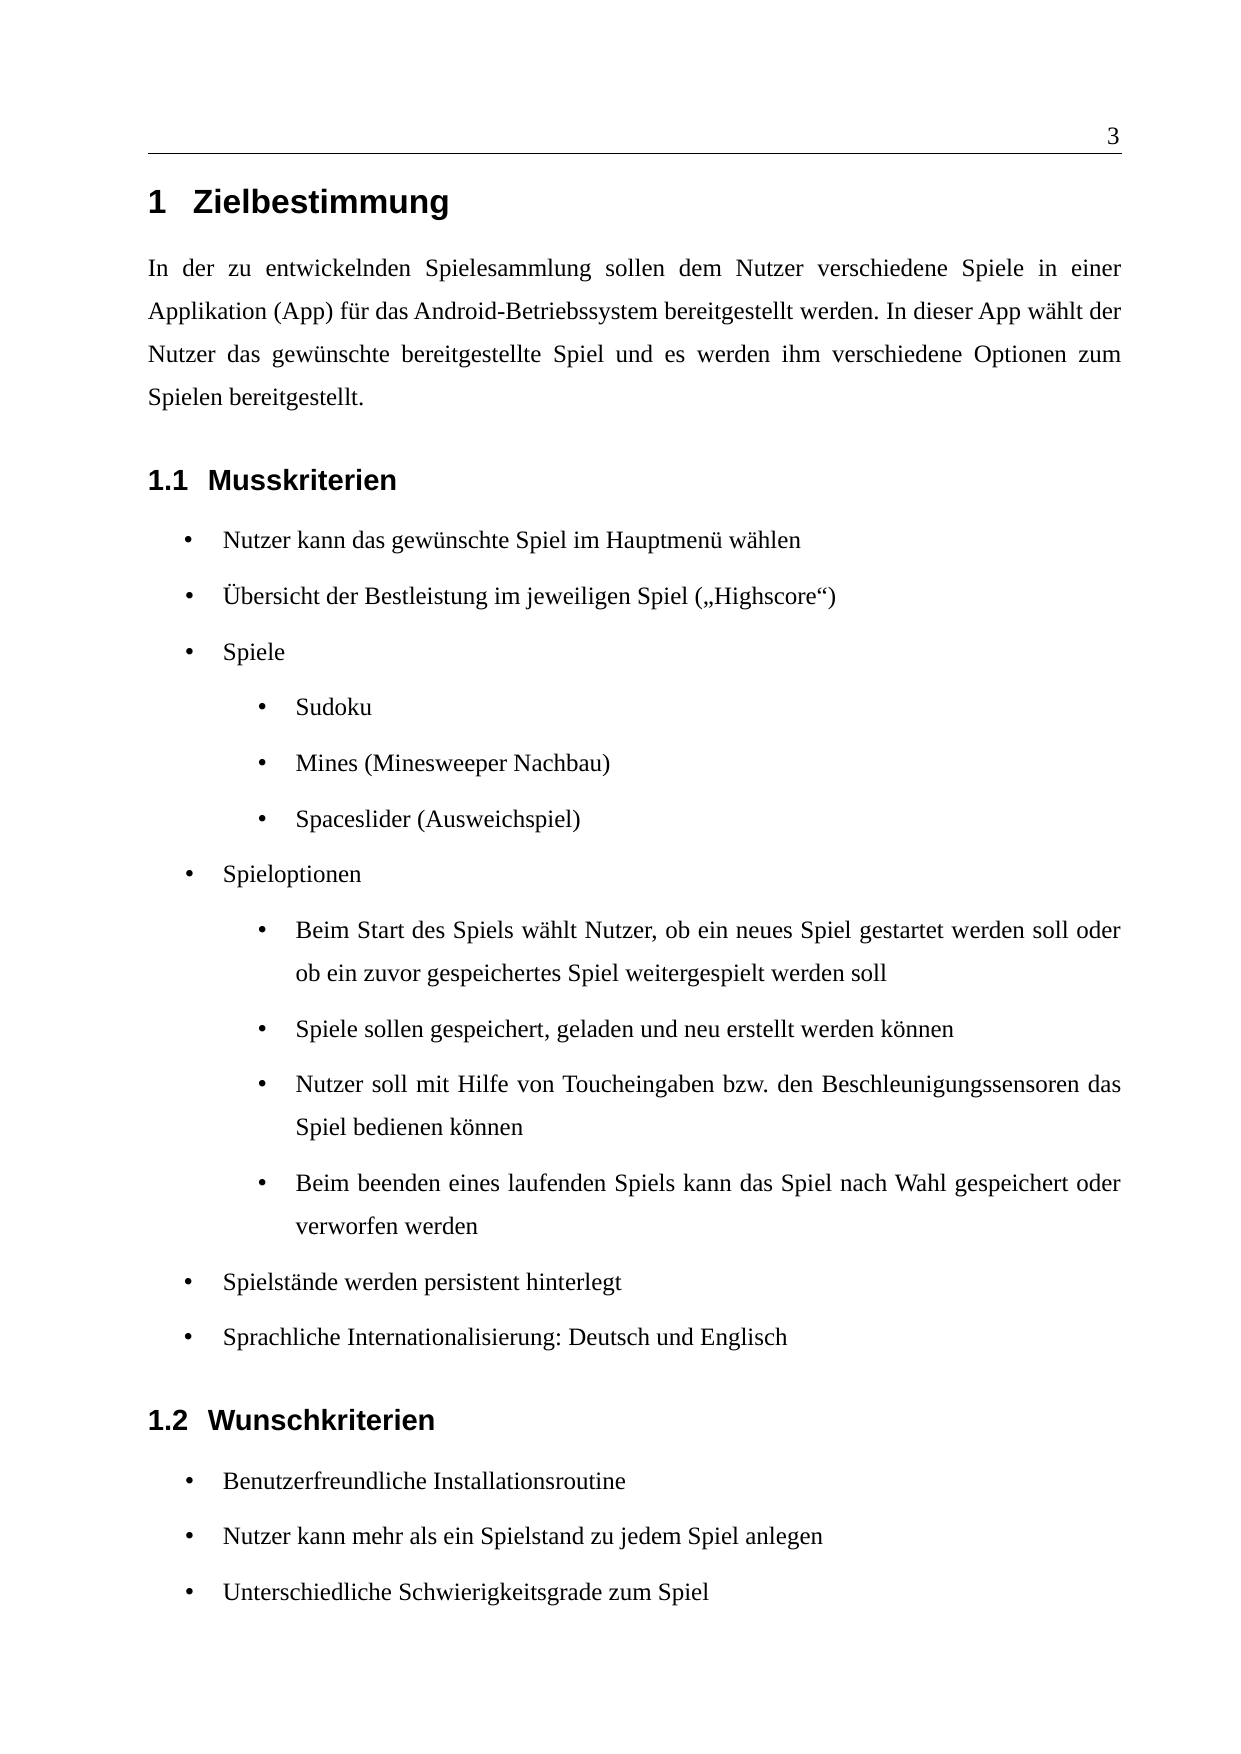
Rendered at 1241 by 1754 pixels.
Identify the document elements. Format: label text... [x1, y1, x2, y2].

list Mines (Minesweeper Nachbau) [258, 748, 1122, 777]
list Sudoku [258, 692, 1122, 721]
list Spiele sollen gespeichert, geladen und neu erstellt werden können [258, 1014, 1122, 1042]
list Benutzerfreundliche Installationsroutine [185, 1466, 1122, 1494]
subtitle Wunschkriterien [148, 1403, 1122, 1437]
list Nutzer kann das gewünschte Spiel im Hauptmenü wählen [184, 526, 1122, 554]
list Nutzer soll mit Hilfe von Toucheingaben bzw. den Beschleunigungssensoren das Spiel bedienen können [258, 1069, 1122, 1141]
list Übersicht der Bestleistung im jeweiligen Spiel („Highscore“) [185, 581, 1122, 610]
list Spiele [185, 637, 1122, 666]
list Sprachliche Internationalisierung: Deutsch und Englisch [184, 1322, 1122, 1351]
subtitle Musskriterien [148, 463, 1122, 496]
list Spaceslider (Ausweichspiel) [258, 804, 1122, 832]
list Spieloptionen [185, 859, 1122, 888]
list Beim beenden eines laufenden Spiels kann das Spiel nach Wahl gespeichert oder verworfen werden [258, 1168, 1122, 1240]
text In der zu entwickelnden Spielesammlung sollen dem Nutzer verschiedene Spiele in einer Applikation (App) für das Android-Betriebssystem bereitgestellt werden. In dieser App wählt der Nutzer das gewünschte bereitgestellte Spiel und es werden ihm verschiedene Optionen zum Spielen bereitgestellt. [148, 253, 1122, 411]
list Beim Start des Spiels wählt Nutzer, ob ein neues Spiel gestartet werden soll oder ob ein zuvor gespeichertes Spiel weitergespielt werden soll [258, 915, 1122, 987]
list Unterschiedliche Schwierigkeitsgrade zum Spiel [185, 1577, 1122, 1606]
list Spielstände werden persistent hinterlegt [184, 1267, 1122, 1296]
list Nutzer kann mehr als ein Spielstand zu jedem Spiel anlegen [185, 1521, 1122, 1550]
subtitle Zielbestimmung [148, 182, 1122, 221]
